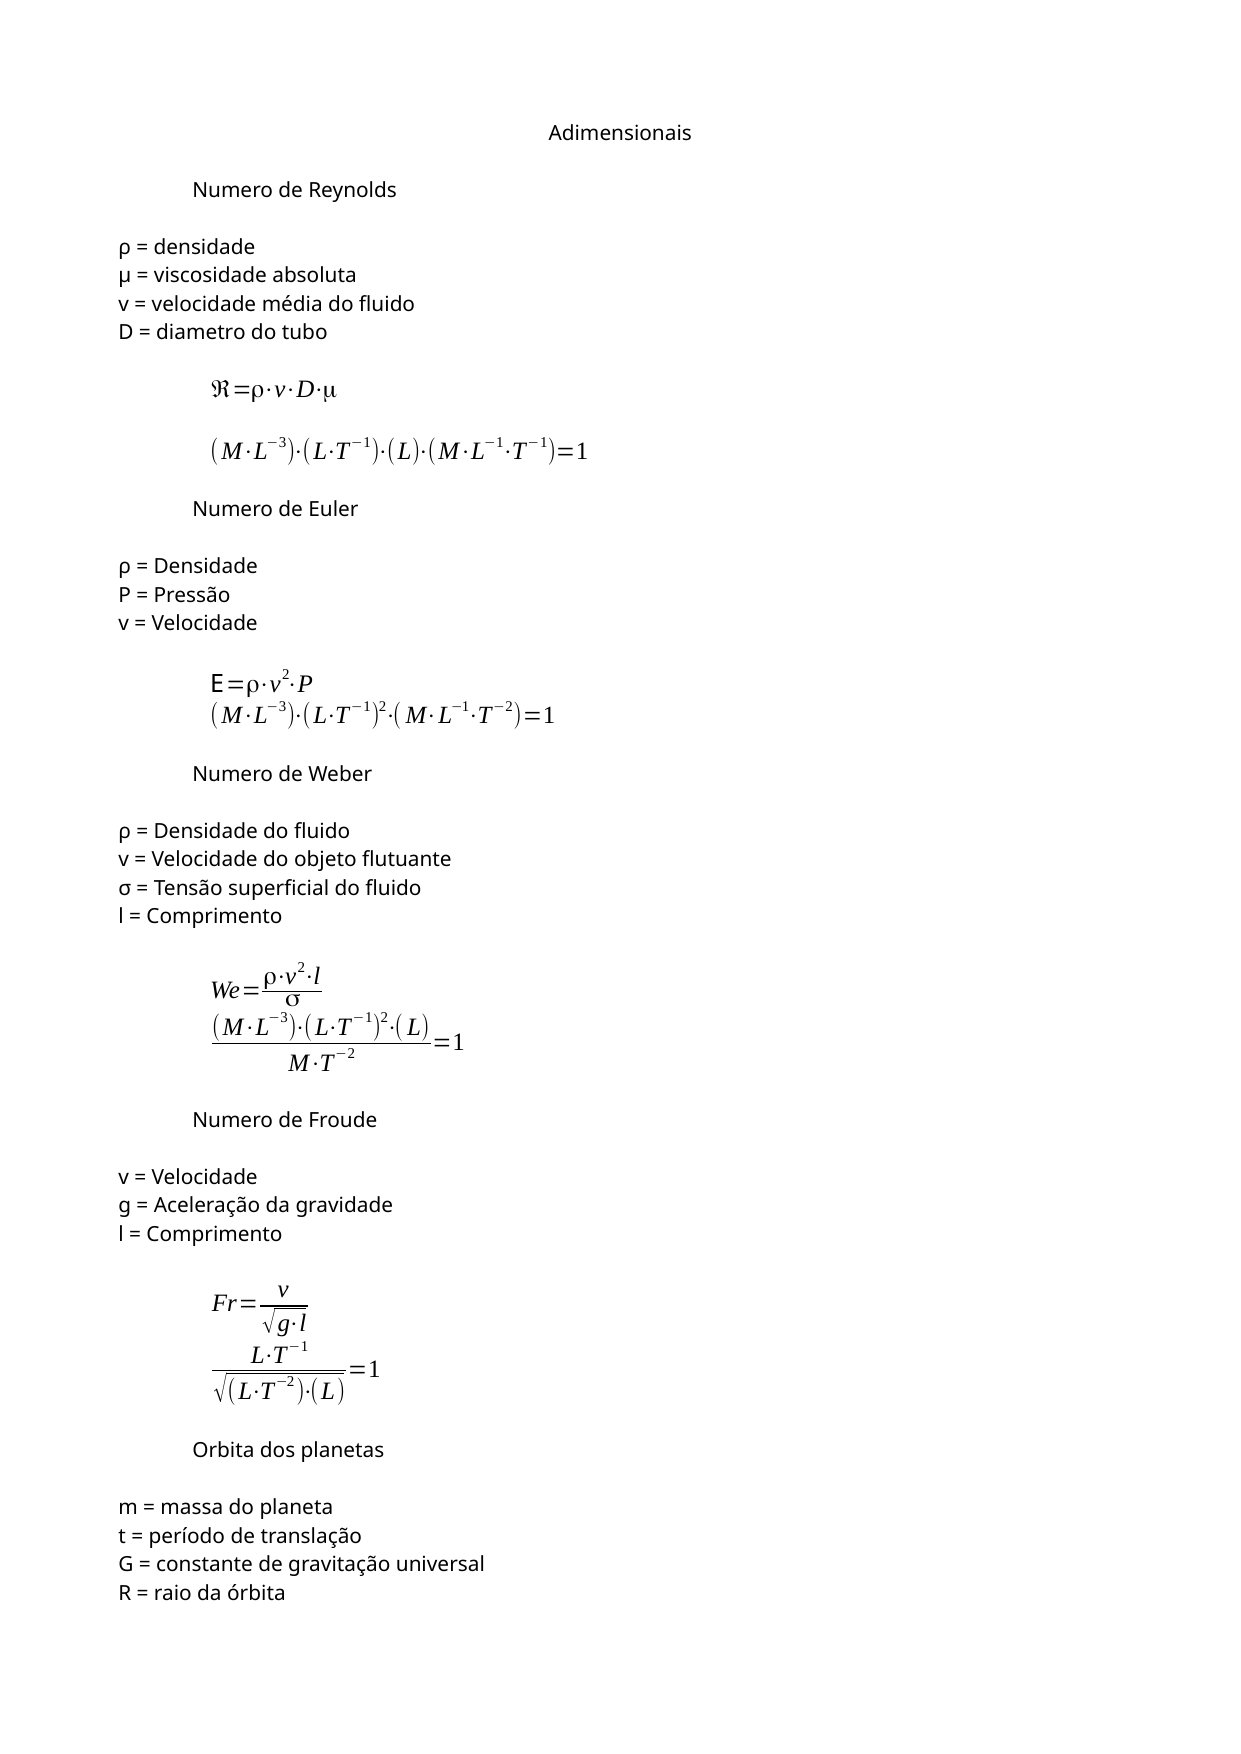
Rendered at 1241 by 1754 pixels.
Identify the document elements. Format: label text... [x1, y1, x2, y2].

text g = Aceleração da gravidade [118, 1190, 1122, 1219]
text σ = Tensão superficial do fluido [118, 873, 1122, 901]
text D = diametro do tubo [118, 317, 1122, 346]
text v = velocidade média do fluido [118, 289, 1122, 317]
text Numero de Froude [118, 1105, 1122, 1133]
text v = Velocidade do objeto flutuante [118, 844, 1122, 873]
text Numero de Reynolds [118, 175, 1122, 203]
text l = Comprimento [118, 901, 1122, 929]
text G = constante de gravitação universal [118, 1549, 1122, 1578]
text v = Velocidade [118, 608, 1122, 637]
text μ = viscosidade absoluta [118, 260, 1122, 289]
text ρ = Densidade do fluido [118, 816, 1122, 844]
text Adimensionais [118, 118, 1122, 147]
text ρ = densidade [118, 232, 1122, 260]
text v = Velocidade [118, 1162, 1122, 1190]
text ρ = Densidade [118, 551, 1122, 580]
text m = massa do planeta [118, 1492, 1122, 1521]
text R = raio da órbita [118, 1578, 1122, 1606]
text Orbita dos planetas [118, 1436, 1122, 1464]
text P = Pressão [118, 580, 1122, 608]
text Numero de Weber [118, 759, 1122, 787]
text l = Comprimento [118, 1219, 1122, 1247]
text t = período de translação [118, 1521, 1122, 1549]
text Numero de Euler [118, 494, 1122, 523]
